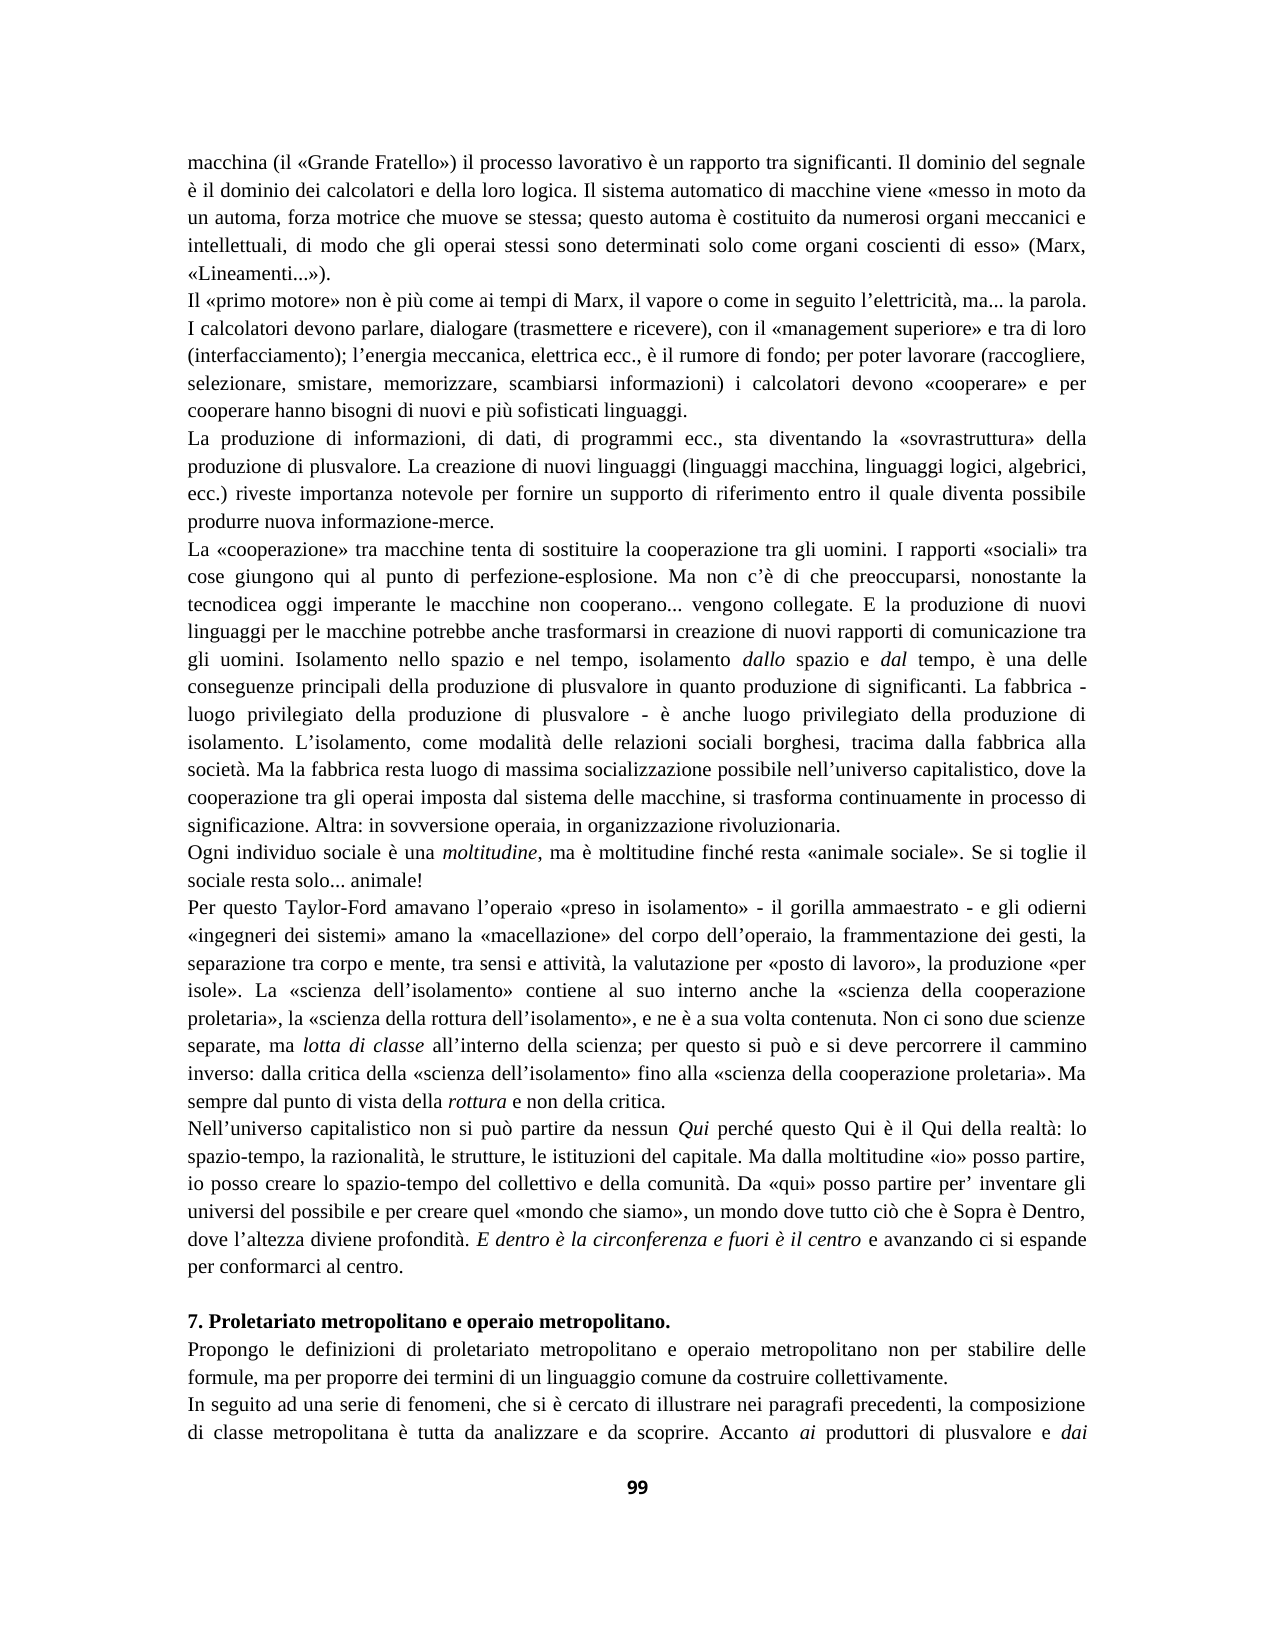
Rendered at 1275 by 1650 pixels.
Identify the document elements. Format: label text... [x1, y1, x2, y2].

text Ogni individuo sociale è una moltitudine, ma è moltitudine finché resta «animale sociale». Se si toglie il sociale resta solo... animale! [187, 840, 1087, 892]
text 7. Proletariato metropolitano e operaio metropolitano. [187, 1309, 1087, 1333]
text Propongo le definizioni di proletariato metropolitano e operaio metropolitano non per stabilire delle formule, ma per proporre dei termini di un linguaggio comune da costruire collettivamente. [187, 1337, 1087, 1389]
text Per questo Taylor-Ford amavano l’operaio «preso in isolamento» - il gorilla ammaestrato - e gli odierni «ingegneri dei sistemi» amano la «macellazione» del corpo dell’operaio, la frammentazione dei gesti, la separazione tra corpo e mente, tra sensi e attività, la valutazione per «posto di lavoro», la produzione «per isole». La «scienza dell’isolamento» contiene al suo interno anche la «scienza della cooperazione proletaria», la «scienza della rottura dell’isolamento», e ne è a sua volta contenuta. Non ci sono due scienze separate, ma lotta di classe all’interno della scienza; per questo si può e si deve percorrere il cammino inverso: dalla critica della «scienza dell’isolamento» fino alla «scienza della cooperazione proletaria». Ma sempre dal punto di vista della rottura e non della critica. [187, 895, 1087, 1113]
text La produzione di informazioni, di dati, di programmi ecc., sta diventando la «sovrastruttura» della produzione di plusvalore. La creazione di nuovi linguaggi (linguaggi macchina, linguaggi logici, algebrici, ecc.) riveste importanza notevole per fornire un supporto di riferimento entro il quale diventa possibile produrre nuova informazione-merce. [187, 426, 1087, 533]
text macchina (il «Grande Fratello») il processo lavorativo è un rapporto tra significanti. Il dominio del segnale è il dominio dei calcolatori e della loro logica. Il sistema automatico di macchine viene «messo in moto da un automa, forza motrice che muove se stessa; questo automa è costituito da numerosi organi meccanici e intellettuali, di modo che gli operai stessi sono determinati solo come organi coscienti di esso» (Marx, «Lineamenti...»). [187, 150, 1087, 284]
text La «cooperazione» tra macchine tenta di sostituire la cooperazione tra gli uomini. I rapporti «sociali» tra cose giungono qui al punto di perfezione-esplosione. Ma non c’è di che preoccuparsi, nonostante la tecnodicea oggi imperante le macchine non cooperano... vengono collegate. E la produzione di nuovi linguaggi per le macchine potrebbe anche trasformarsi in creazione di nuovi rapporti di comunicazione tra gli uomini. Isolamento nello spazio e nel tempo, isolamento dallo spazio e dal tempo, è una delle conseguenze principali della produzione di plusvalore in quanto produzione di significanti. La fabbrica - luogo privilegiato della produzione di plusvalore - è anche luogo privilegiato della produzione di isolamento. L’isolamento, come modalità delle relazioni sociali borghesi, tracima dalla fabbrica alla società. Ma la fabbrica resta luogo di massima socializzazione possibile nell’universo capitalistico, dove la cooperazione tra gli operai imposta dal sistema delle macchine, si trasforma continuamente in processo di significazione. Altra: in sovversione operaia, in organizzazione rivoluzionaria. [187, 536, 1087, 837]
text Il «primo motore» non è più come ai tempi di Marx, il vapore o come in seguito l’elettricità, ma... la parola. I calcolatori devono parlare, dialogare (trasmettere e ricevere), con il «management superiore» e tra di loro (interfacciamento); l’energia meccanica, elettrica ecc., è il rumore di fondo; per poter lavorare (raccogliere, selezionare, smistare, memorizzare, scambiarsi informazioni) i calcolatori devono «cooperare» e per cooperare hanno bisogni di nuovi e più sofisticati linguaggi. [187, 288, 1087, 422]
text Nell’universo capitalistico non si può partire da nessun Qui perché questo Qui è il Qui della realtà: lo spazio-tempo, la razionalità, le strutture, le istituzioni del capitale. Ma dalla moltitudine «io» posso partire, io posso creare lo spazio-tempo del collettivo e della comunità. Da «qui» posso partire per’ inventare gli universi del possibile e per creare quel «mondo che siamo», un mondo dove tutto ciò che è Sopra è Dentro, dove l’altezza diviene profondità. E dentro è la circonferenza e fuori è il centro e avanzando ci si espande per conformarci al centro. [187, 1116, 1087, 1278]
text In seguito ad una serie di fenomeni, che si è cercato di illustrare nei paragrafi precedenti, la composizione di classe metropolitana è tutta da analizzare e da scoprire. Accanto ai produttori di plusvalore e dai [187, 1392, 1087, 1444]
